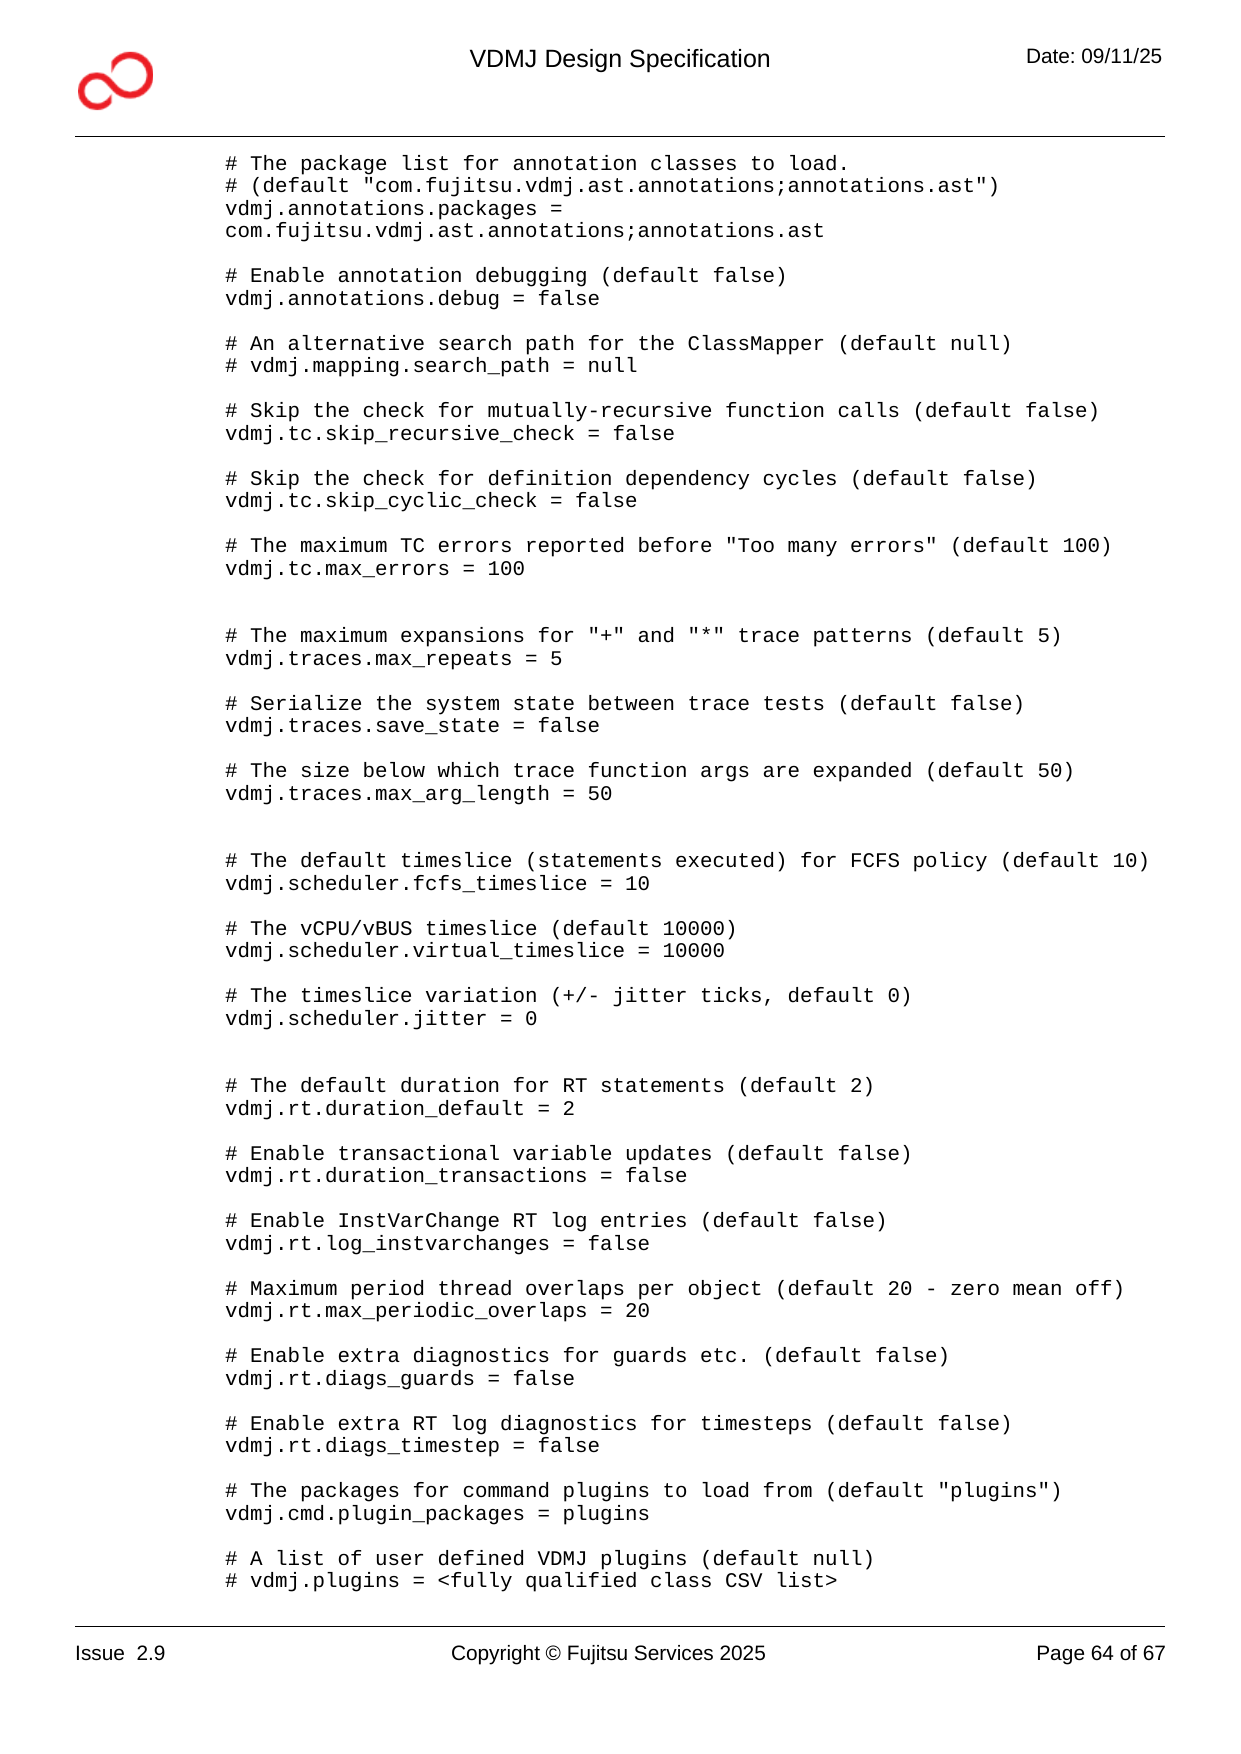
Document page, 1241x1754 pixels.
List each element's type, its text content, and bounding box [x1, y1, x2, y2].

text # The size below which trace function args are expanded (default 50) [225, 760, 1165, 782]
text # Skip the check for definition dependency cycles (default false) [225, 467, 1165, 490]
text vdmj.traces.max_repeats = 5 [225, 647, 1165, 670]
text vdmj.scheduler.jitter = 0 [225, 1007, 1165, 1030]
text # The default timeslice (statements executed) for FCFS policy (default 10) [225, 850, 1165, 872]
text vdmj.tc.skip_recursive_check = false [225, 422, 1165, 445]
text vdmj.scheduler.fcfs_timeslice = 10 [225, 872, 1165, 895]
text # An alternative search path for the ClassMapper (default null) [225, 332, 1165, 355]
text vdmj.rt.diags_guards = false [225, 1367, 1165, 1390]
text vdmj.rt.diags_timestep = false [225, 1435, 1165, 1457]
text # vdmj.plugins = <fully qualified class CSV list> [225, 1570, 1165, 1592]
text vdmj.annotations.packages = com.fujitsu.vdmj.ast.annotations;annotations.ast [225, 197, 1165, 242]
text # Serialize the system state between trace tests (default false) [225, 692, 1165, 715]
text vdmj.cmd.plugin_packages = plugins [225, 1502, 1165, 1525]
text vdmj.rt.duration_default = 2 [225, 1097, 1165, 1120]
text vdmj.scheduler.virtual_timeslice = 10000 [225, 940, 1165, 962]
text # The packages for command plugins to load from (default "plugins") [225, 1480, 1165, 1502]
text vdmj.rt.duration_transactions = false [225, 1165, 1165, 1187]
text vdmj.tc.skip_cyclic_check = false [225, 490, 1165, 512]
text # Skip the check for mutually-recursive function calls (default false) [225, 400, 1165, 422]
text # Enable annotation debugging (default false) [225, 265, 1165, 287]
picture [78, 44, 153, 120]
text # The vCPU/vBUS timeslice (default 10000) [225, 917, 1165, 940]
text # The maximum TC errors reported before "Too many errors" (default 100) [225, 535, 1165, 557]
text # The timeslice variation (+/- jitter ticks, default 0) [225, 985, 1165, 1007]
text # Enable transactional variable updates (default false) [225, 1142, 1165, 1165]
text # Maximum period thread overlaps per object (default 20 - zero mean off) [225, 1277, 1165, 1300]
text vdmj.rt.max_periodic_overlaps = 20 [225, 1300, 1165, 1322]
text vdmj.rt.log_instvarchanges = false [225, 1232, 1165, 1255]
text vdmj.annotations.debug = false [225, 287, 1165, 310]
text vdmj.tc.max_errors = 100 [225, 557, 1165, 580]
text # The maximum expansions for "+" and "*" trace patterns (default 5) [225, 625, 1165, 647]
text # Enable extra RT log diagnostics for timesteps (default false) [225, 1412, 1165, 1435]
text # Enable extra diagnostics for guards etc. (default false) [225, 1345, 1165, 1367]
text # A list of user defined VDMJ plugins (default null) [225, 1547, 1165, 1570]
text # vdmj.mapping.search_path = null [225, 355, 1165, 377]
text # The package list for annotation classes to load. [225, 152, 1165, 175]
text # (default "com.fujitsu.vdmj.ast.annotations;annotations.ast") [225, 175, 1165, 197]
text vdmj.traces.save_state = false [225, 715, 1165, 737]
text vdmj.traces.max_arg_length = 50 [225, 782, 1165, 805]
text # Enable InstVarChange RT log entries (default false) [225, 1210, 1165, 1232]
text # The default duration for RT statements (default 2) [225, 1075, 1165, 1097]
